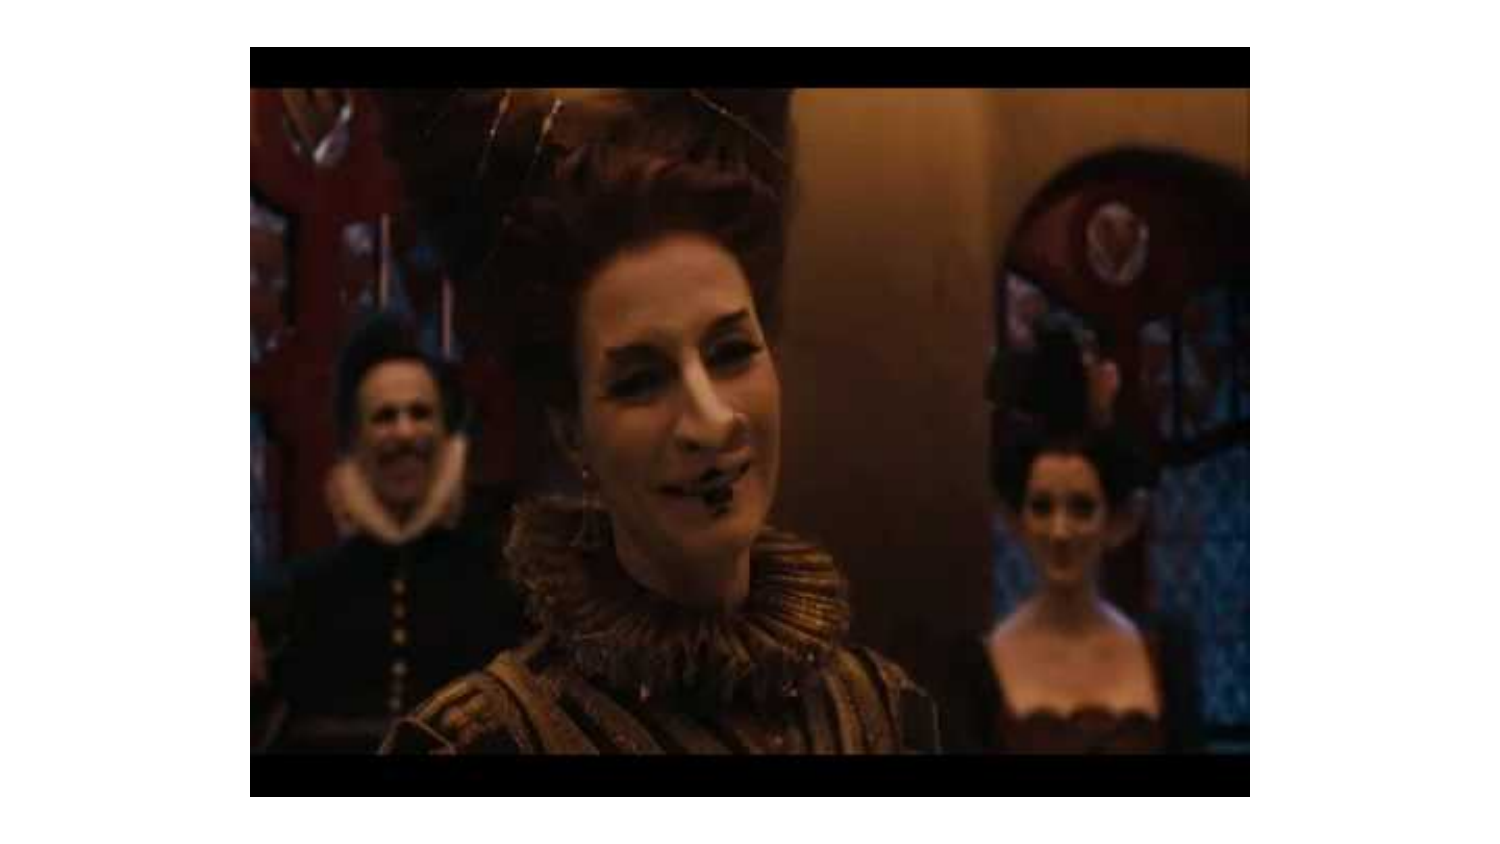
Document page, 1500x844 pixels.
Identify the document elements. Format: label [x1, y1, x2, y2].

picture [250, 47, 1250, 797]
